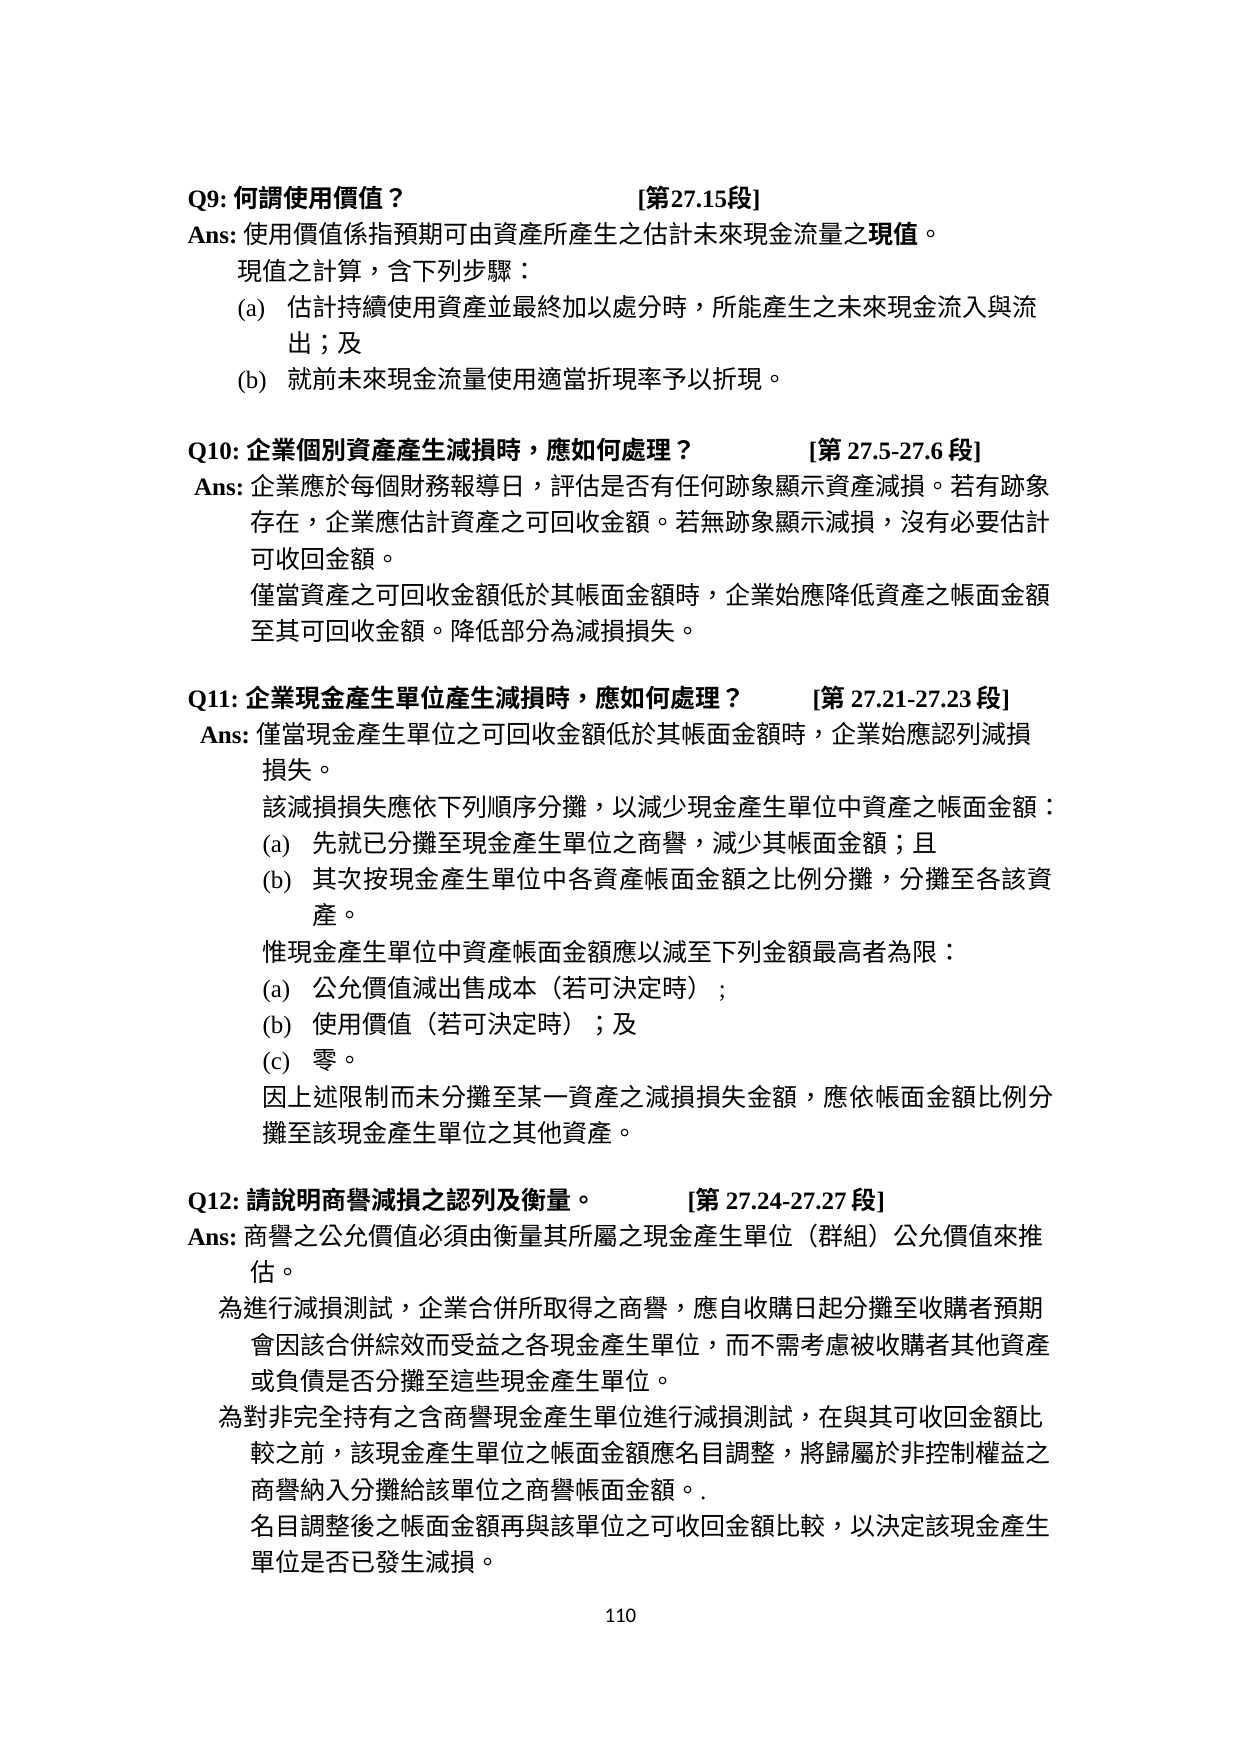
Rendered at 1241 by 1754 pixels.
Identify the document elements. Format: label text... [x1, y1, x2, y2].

list 其次按現金產生單位中各資產帳面金額之比例分攤，分攤至各該資產。 [262, 859, 1053, 932]
list 公允價值減出售成本（若可決定時） ; [262, 968, 1053, 1004]
text Q10: 企業個別資產產生減損時，應如何處理？ [第27.5-27.6段] [187, 430, 1053, 467]
list 先就已分攤至現金產生單位之商譽，減少其帳面金額；且 [262, 823, 1053, 859]
text 為對非完全持有之含商譽現金產生單位進行減損測試，在與其可收回金額比較之前，該現金產生單位之帳面金額應名目調整，將歸屬於非控制權益之商譽納入分攤給該單位之商譽帳面金額。. [187, 1398, 1053, 1506]
list 估計持續使用資產並最終加以處分時，所能產生之未來現金流入與流出；及 [237, 287, 1053, 360]
text 名目調整後之帳面金額再與該單位之可收回金額比較，以決定該現金產生單位是否已發生減損。 [250, 1506, 1053, 1579]
text Ans: 企業應於每個財務報導日，評估是否有任何跡象顯示資產減損。若有跡象存在，企業應估計資產之可回收金額。若無跡象顯示減損，沒有必要估計可收回金額。 [194, 467, 1053, 575]
text 為進行減損測試，企業合併所取得之商譽，應自收購日起分攤至收購者預期會因該合併綜效而受益之各現金產生單位，而不需考慮被收購者其他資產或負債是否分攤至這些現金產生單位。 [187, 1289, 1053, 1398]
text Ans: 僅當現金產生單位之可回收金額低於其帳面金額時，企業始應認列減損損失。 [200, 714, 1053, 787]
list 使用價值（若可決定時）；及 [262, 1004, 1053, 1041]
text 因上述限制而未分攤至某一資產之減損損失金額，應依帳面金額比例分攤至該現金產生單位之其他資產。 [262, 1077, 1053, 1149]
text Q9: 何謂使用價值？ [第27.15段] [187, 179, 1053, 215]
text Ans: 商譽之公允價值必須由衡量其所屬之現金產生單位（群組）公允價值來推估。 [187, 1216, 1053, 1289]
text Q11: 企業現金產生單位產生減損時，應如何處理？ [第27.21-27.23段] [187, 678, 1053, 714]
text 惟現金產生單位中資產帳面金額應以減至下列金額最高者為限： [237, 932, 1053, 968]
text Ans: 使用價值係指預期可由資產所產生之估計未來現金流量之現值。 [187, 215, 1053, 251]
list 零。 [262, 1041, 1053, 1077]
text 僅當資產之可回收金額低於其帳面金額時，企業始應降低資產之帳面金額至其可回收金額。降低部分為減損損失。 [250, 575, 1053, 648]
text Q12: 請說明商譽減損之認列及衡量。 [第27.24-27.27段] [187, 1180, 1053, 1216]
text 該減損損失應依下列順序分攤，以減少現金產生單位中資產之帳面金額： [187, 787, 1053, 823]
text 現值之計算，含下列步驟： [237, 251, 1053, 287]
list 就前未來現金流量使用適當折現率予以折現。 [237, 360, 1053, 396]
